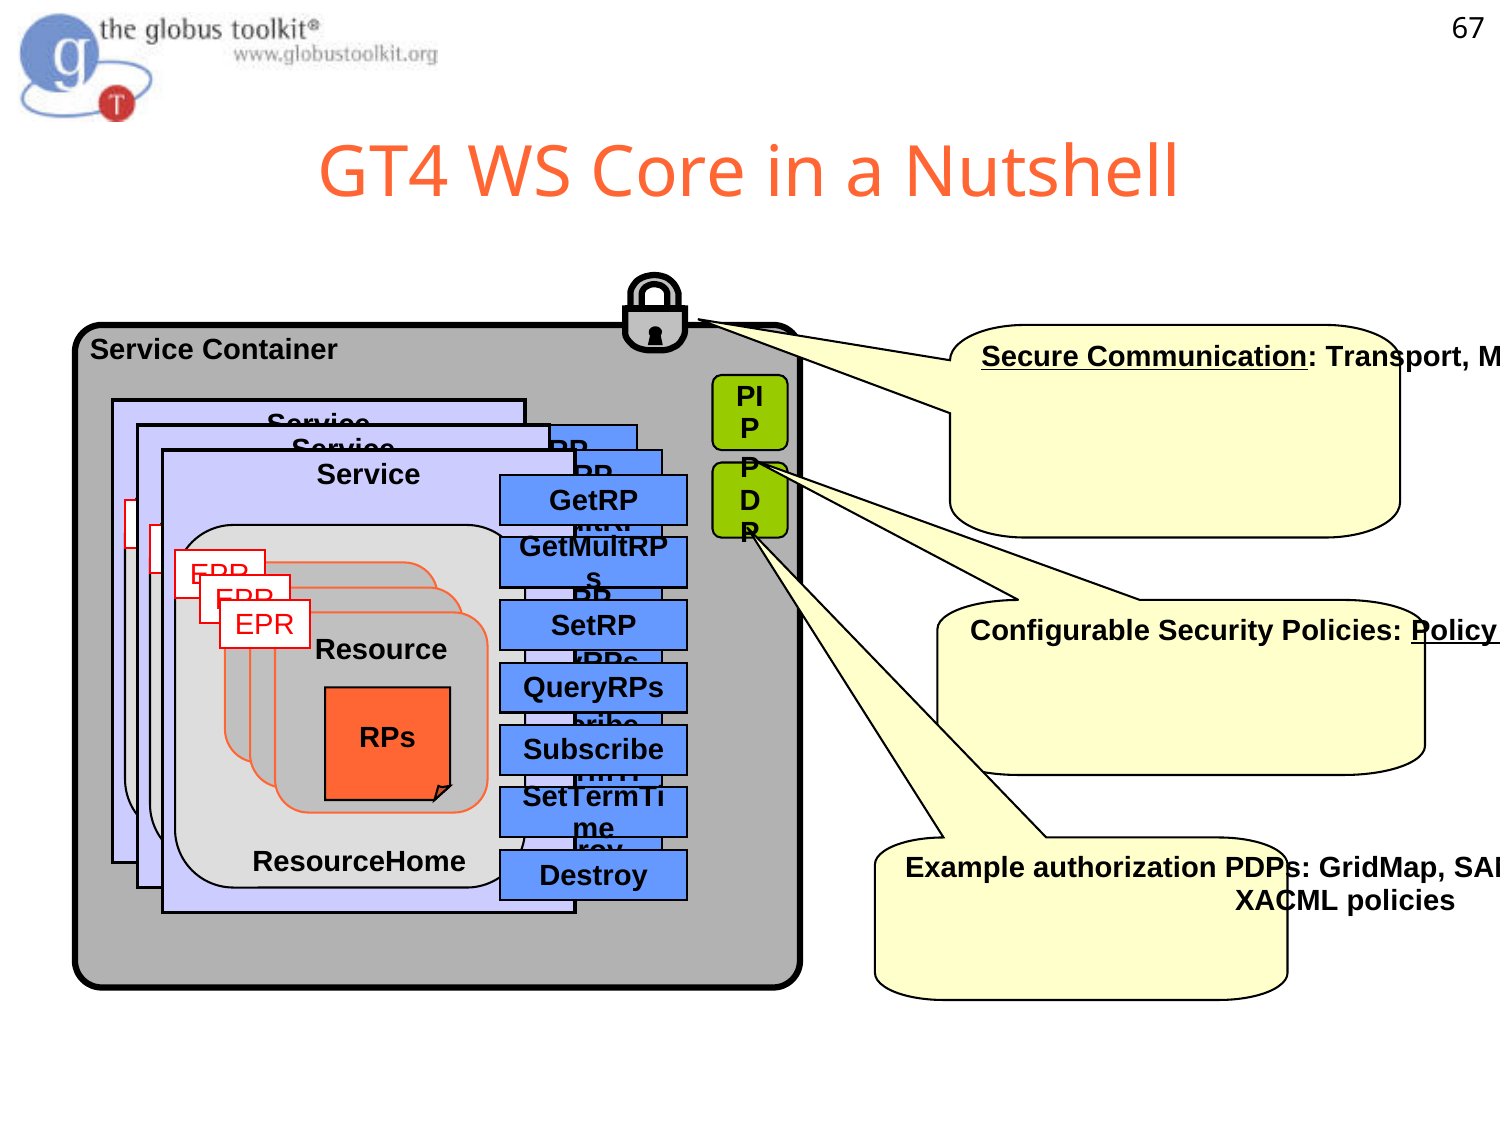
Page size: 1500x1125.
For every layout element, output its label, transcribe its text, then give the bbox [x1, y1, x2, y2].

text_box Service [251, 399, 386, 424]
text_box QueryRPs [499, 662, 688, 713]
text_box SetRP [499, 599, 688, 650]
text_box QueryRPs [575, 650, 663, 662]
text_box [74, 275, 801, 988]
text_box Service [301, 450, 436, 499]
text_box PDP [712, 462, 788, 538]
text_box Example authorization PDPs: GridMap, SAML implementations, XACML policies [747, 527, 1288, 1000]
text_box EPR [258, 591, 269, 599]
text_box EPR [214, 566, 224, 574]
text_box [734, 324, 794, 334]
text_box GetRP [550, 425, 638, 449]
text_box GetMultRPs [575, 526, 663, 537]
text_box PIP [712, 375, 788, 451]
title GT4 WS Core in a Nutshell [112, 99, 1388, 225]
text_box PDP [762, 462, 788, 472]
text_box Secure Communication: Transport, Message, Conversation (Transport demonstrates best performance) [697, 319, 1401, 538]
text_box EPR [233, 566, 244, 574]
picture [17, 12, 438, 122]
text_box SetTermTime [499, 787, 688, 838]
text_box EPR [150, 525, 162, 574]
text_box Configurable Security Policies: Policy Information Points (PIPs), Policy Decision Points (PDP) -- chained [753, 459, 1426, 775]
text_box Service Container [75, 324, 354, 374]
text_box GetMultRPs [499, 537, 688, 588]
text_box Subscribe [575, 713, 663, 724]
text_box Destroy [575, 838, 663, 850]
text_box Resource [300, 625, 463, 674]
text_box SetRP [575, 588, 663, 599]
text_box EPR [175, 550, 265, 599]
text_box GetRP [499, 475, 688, 526]
text_box [759, 479, 801, 582]
text_box GetRP [474, 449, 663, 475]
text_box RPs [325, 687, 451, 801]
text_box Service [276, 425, 411, 450]
text_box EPR [220, 600, 311, 649]
text_box SetTermTime [575, 775, 663, 787]
text_box Subscribe [499, 724, 688, 775]
text_box EPR [125, 500, 137, 549]
text_box EPR [200, 575, 290, 624]
text_box Destroy [499, 850, 688, 901]
text_box ResourceHome [237, 837, 482, 886]
text_box EPR [239, 591, 249, 599]
